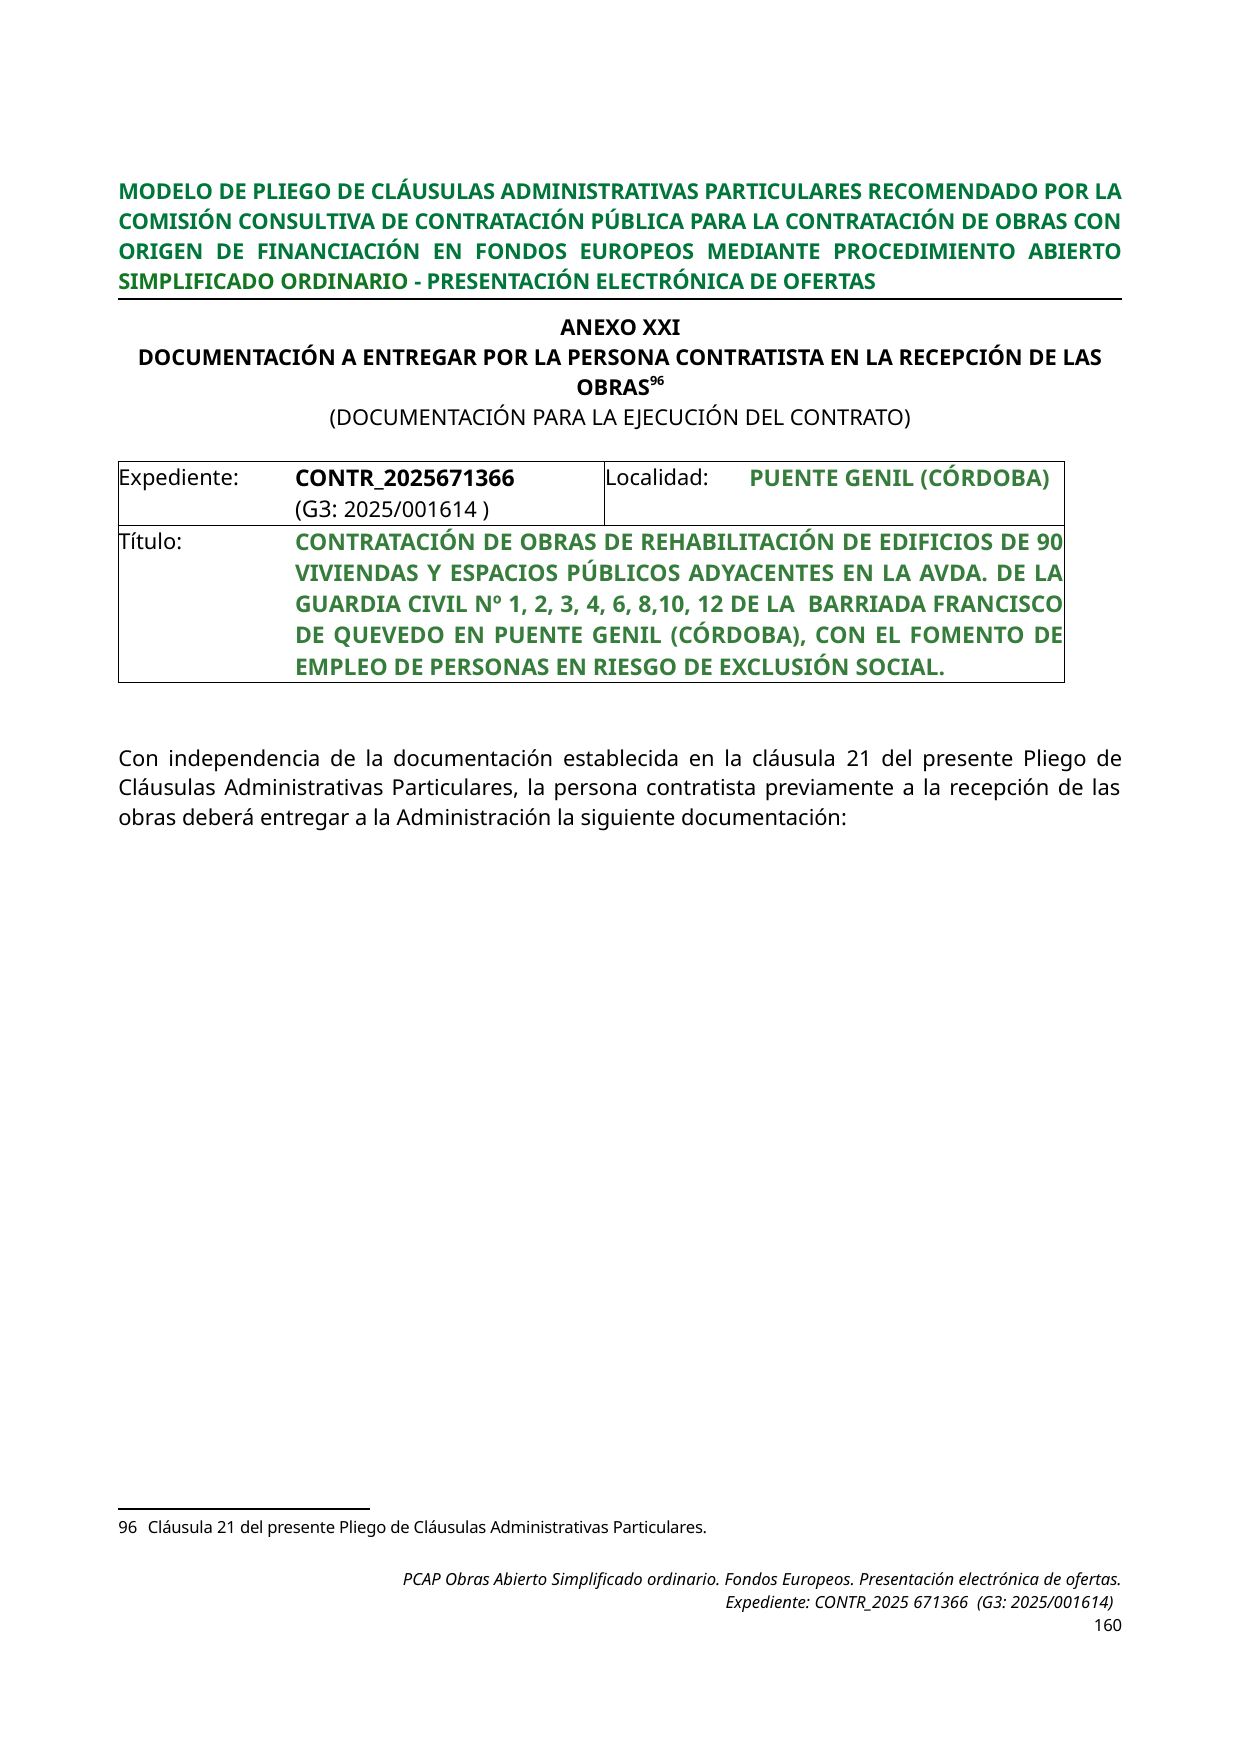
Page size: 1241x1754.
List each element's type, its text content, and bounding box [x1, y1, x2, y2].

text ANEXO XXI [118, 312, 1122, 342]
table_cell CONTRATACIÓN DE OBRAS DE REHABILITACIÓN DE EDIFICIOS DE 90 VIVIENDAS Y ESPACIOS PÚBLICOS ADYACENTES EN LA AVDA. DE LA GUARDIA CIVIL Nº 1, 2, 3, 4, 6, 8,10, 12 DE LA BARRIADA FRANCISCO DE QUEVEDO EN PUENTE GENIL (CÓRDOBA), CON EL FOMENTO DE EMPLEO DE PERSONAS EN RIESGO DE EXCLUSIÓN SOCIAL. [295, 526, 1064, 682]
text (DOCUMENTACIÓN PARA LA EJECUCIÓN DEL CONTRATO) [118, 402, 1122, 431]
table_header CONTR_2025671366 (G3: 2025/001614 ) [295, 462, 604, 525]
table_cell Título: [119, 526, 295, 682]
table_header Expediente: [119, 462, 295, 525]
table_header PUENTE GENIL (CÓRDOBA) [738, 462, 1064, 525]
text Con independencia de la documentación establecida en la cláusula 21 del presente Pliego de Cláusulas Administrativas Particulares, la persona contratista previamente a la recepción de las obras deberá entregar a la Administración la siguiente documentación: [118, 743, 1122, 832]
text Cláusula 21 del presente Pliego de Cláusulas Administrativas Particulares. [118, 1516, 1122, 1538]
table_header Localidad: [605, 462, 738, 525]
text MODELO DE PLIEGO DE CLÁUSULAS ADMINISTRATIVAS PARTICULARES RECOMENDADO POR LA COMISIÓN CONSULTIVA DE CONTRATACIÓN PÚBLICA PARA LA CONTRATACIÓN DE OBRAS CON ORIGEN DE FINANCIACIÓN EN FONDOS EUROPEOS MEDIANTE PROCEDIMIENTO ABIERTO SIMPLIFICADO ORDINARIO - PRESENTACIÓN ELECTRÓNICA DE OFERTAS [118, 176, 1122, 298]
text DOCUMENTACIÓN A ENTREGAR POR LA PERSONA CONTRATISTA EN LA RECEPCIÓN DE LAS OBRAS [118, 342, 1122, 402]
